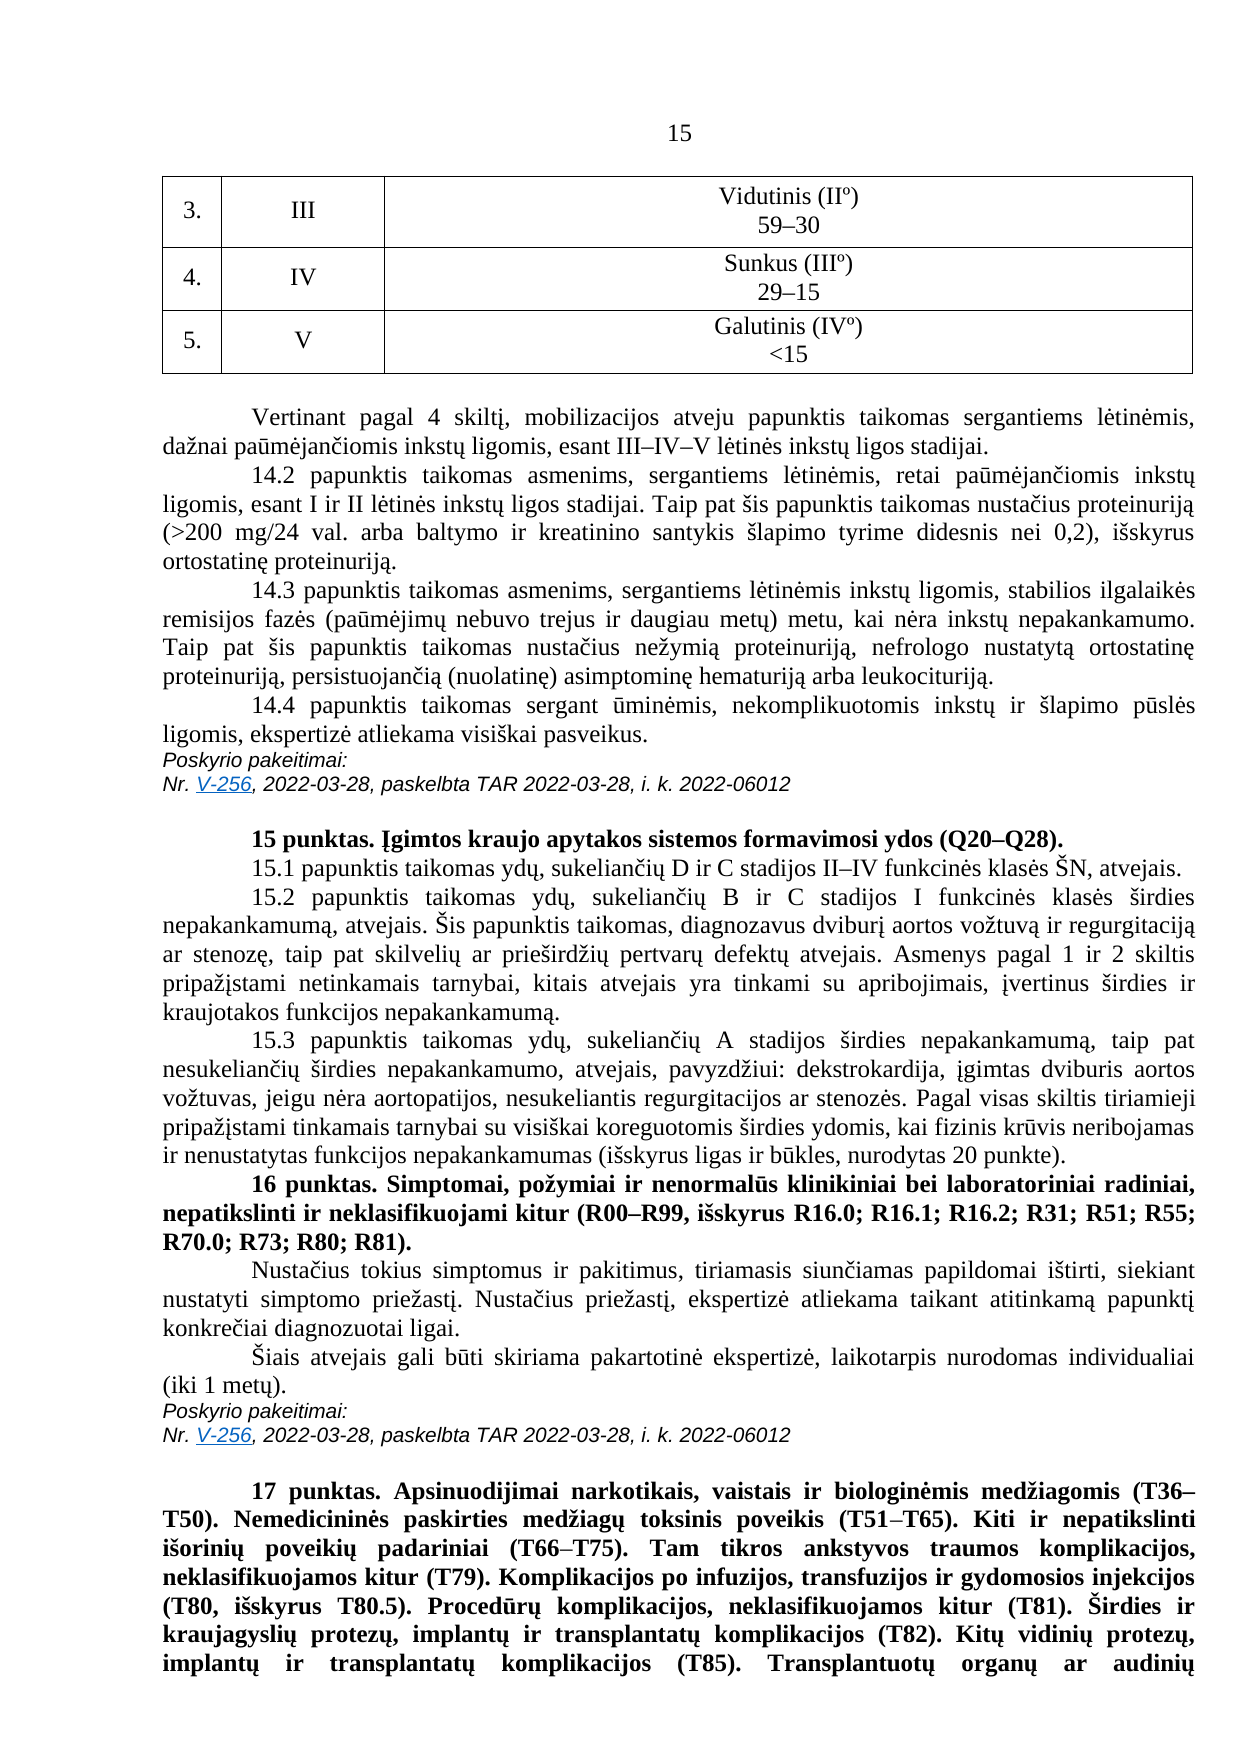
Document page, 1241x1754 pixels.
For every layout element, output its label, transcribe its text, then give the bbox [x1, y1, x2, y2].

text 14.4 papunktis taikomas sergant ūminėmis, nekomplikuotomis inkstų ir šlapimo pūslės ligomis, ekspertizė atliekama visiškai pasveikus. [162, 690, 1196, 747]
text 17 punktas. Apsinuodijimai narkotikais, vaistais ir biologinėmis medžiagomis (T36–T50). Nemedicininės paskirties medžiagų toksinis poveikis (T51–T65). Kiti ir nepatikslinti išorinių poveikių padariniai (T66–T75). Tam tikros ankstyvos traumos komplikacijos, neklasifikuojamos kitur (T79). Komplikacijos po infuzijos, transfuzijos ir gydomosios injekcijos (T80, išskyrus T80.5). Procedūrų komplikacijos, neklasifikuojamos kitur (T81). Širdies ir kraujagyslių protezų, implantų ir transplantatų komplikacijos (T82). Kitų vidinių protezų, implantų ir transplantatų komplikacijos (T85). Transplantuotų organų ar audinių [162, 1476, 1196, 1677]
text 15.3 papunktis taikomas ydų, sukeliančių A stadijos širdies nepakankamumą, taip pat nesukeliančių širdies nepakankamumo, atvejais, pavyzdžiui: dekstrokardija, įgimtas dviburis aortos vožtuvas, jeigu nėra aortopatijos, nesukeliantis regurgitacijos ar stenozės. Pagal visas skiltis tiriamieji pripažįstami tinkamais tarnybai su visiškai koreguotomis širdies ydomis, kai fizinis krūvis neribojamas ir nenustatytas funkcijos nepakankamumas (išskyrus ligas ir būkles, nurodytas 20 punkte). [162, 1025, 1196, 1169]
text 16 punktas. Simptomai, požymiai ir nenormalūs klinikiniai bei laboratoriniai radiniai, nepatikslinti ir neklasifikuojami kitur (R00–R99, išskyrus R16.0; R16.1; R16.2; R31; R51; R55; R70.0; R73; R80; R81). [162, 1169, 1196, 1255]
table_cell Vidutinis (IIº) 59–30 [385, 177, 1192, 247]
table_cell 4. [163, 248, 221, 310]
text 14.3 papunktis taikomas asmenims, sergantiems lėtinėmis inkstų ligomis, stabilios ilgalaikės remisijos fazės (paūmėjimų nebuvo trejus ir daugiau metų) metu, kai nėra inkstų nepakankamumo. Taip pat šis papunktis taikomas nustačius nežymią proteinuriją, nefrologo nustatytą ortostatinę proteinuriją, persistuojančią (nuolatinę) asimptominę hematuriją arba leukocituriją. [162, 575, 1196, 690]
text 15.2 papunktis taikomas ydų, sukeliančių B ir C stadijos I funkcinės klasės širdies nepakankamumą, atvejais. Šis papunktis taikomas, diagnozavus dviburį aortos vožtuvą ir regurgitaciją ar stenozę, taip pat skilvelių ar prieširdžių pertvarų defektų atvejais. Asmenys pagal 1 ir 2 skiltis pripažįstami netinkamais tarnybai, kitais atvejais yra tinkami su apribojimais, įvertinus širdies ir kraujotakos funkcijos nepakankamumą. [162, 882, 1196, 1025]
table_cell 3. [163, 177, 221, 247]
text Nr. V-256, 2022-03-28, paskelbta TAR 2022-03-28, i. k. 2022-06012 [162, 771, 1196, 795]
text 14.2 papunktis taikomas asmenims, sergantiems lėtinėmis, retai paūmėjančiomis inkstų ligomis, esant I ir II lėtinės inkstų ligos stadijai. Taip pat šis papunktis taikomas nustačius proteinuriją (>200 mg/24 val. arba baltymo ir kreatinino santykis šlapimo tyrime didesnis nei 0,2), išskyrus ortostatinę proteinuriją. [162, 460, 1196, 575]
table_cell IV [222, 248, 384, 310]
table_cell Galutinis (IVº) <15 [385, 311, 1192, 373]
table_cell 5. [163, 311, 221, 373]
text Nustačius tokius simptomus ir pakitimus, tiriamasis siunčiamas papildomai ištirti, siekiant nustatyti simptomo priežastį. Nustačius priežastį, ekspertizė atliekama taikant atitinkamą papunktį konkrečiai diagnozuotai ligai. [162, 1255, 1196, 1342]
table_cell V [222, 311, 384, 373]
table_cell III [222, 177, 384, 247]
text Poskyrio pakeitimai: [162, 747, 1196, 771]
table_cell Sunkus (IIIº) 29–15 [385, 248, 1192, 310]
text 15.1 papunktis taikomas ydų, sukeliančių D ir C stadijos II–IV funkcinės klasės ŠN, atvejais. [162, 853, 1196, 882]
text Nr. V-256, 2022-03-28, paskelbta TAR 2022-03-28, i. k. 2022-06012 [162, 1423, 1196, 1447]
text Šiais atvejais gali būti skiriama pakartotinė ekspertizė, laikotarpis nurodomas individualiai (iki 1 metų). [162, 1342, 1196, 1399]
text Poskyrio pakeitimai: [162, 1399, 1196, 1423]
text 15 punktas. Įgimtos kraujo apytakos sistemos formavimosi ydos (Q20–Q28). [162, 824, 1196, 853]
text Vertinant pagal 4 skiltį, mobilizacijos atveju papunktis taikomas sergantiems lėtinėmis, dažnai paūmėjančiomis inkstų ligomis, esant III–IV–V lėtinės inkstų ligos stadijai. [162, 402, 1196, 460]
